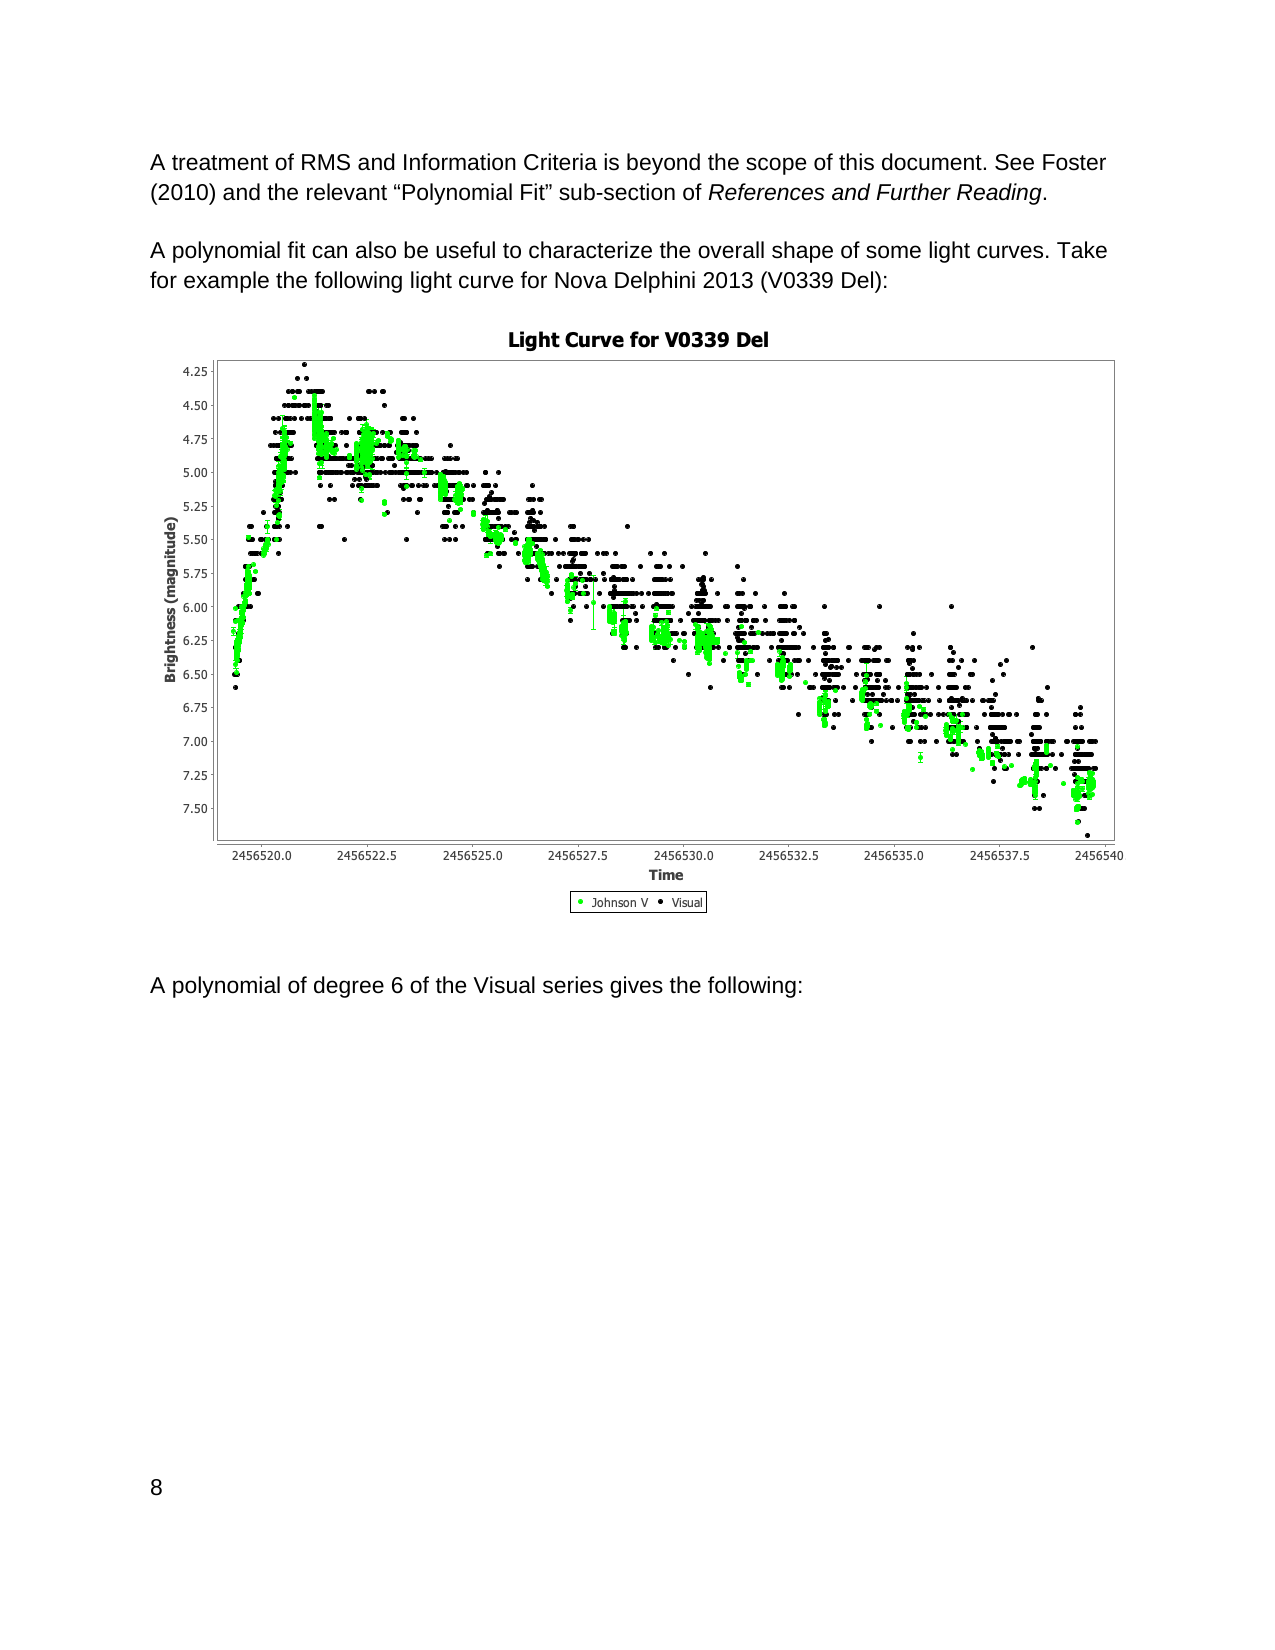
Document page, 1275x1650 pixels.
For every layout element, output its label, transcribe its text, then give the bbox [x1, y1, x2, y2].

table_header [150, 914, 1125, 943]
text A polynomial of degree 6 of the Visual series gives the following: [150, 972, 1125, 998]
text A treatment of RMS and Information Criteria is beyond the scope of this document. See Foster (2010) and the relevant “Polynomial Fit” sub-section of References and Further Reading. [150, 150, 1125, 205]
picture [150, 326, 1125, 914]
text A polynomial fit can also be useful to characterize the overall shape of some light curves. Take for example the following light curve for Nova Delphini 2013 (V0339 Del): [150, 238, 1125, 293]
